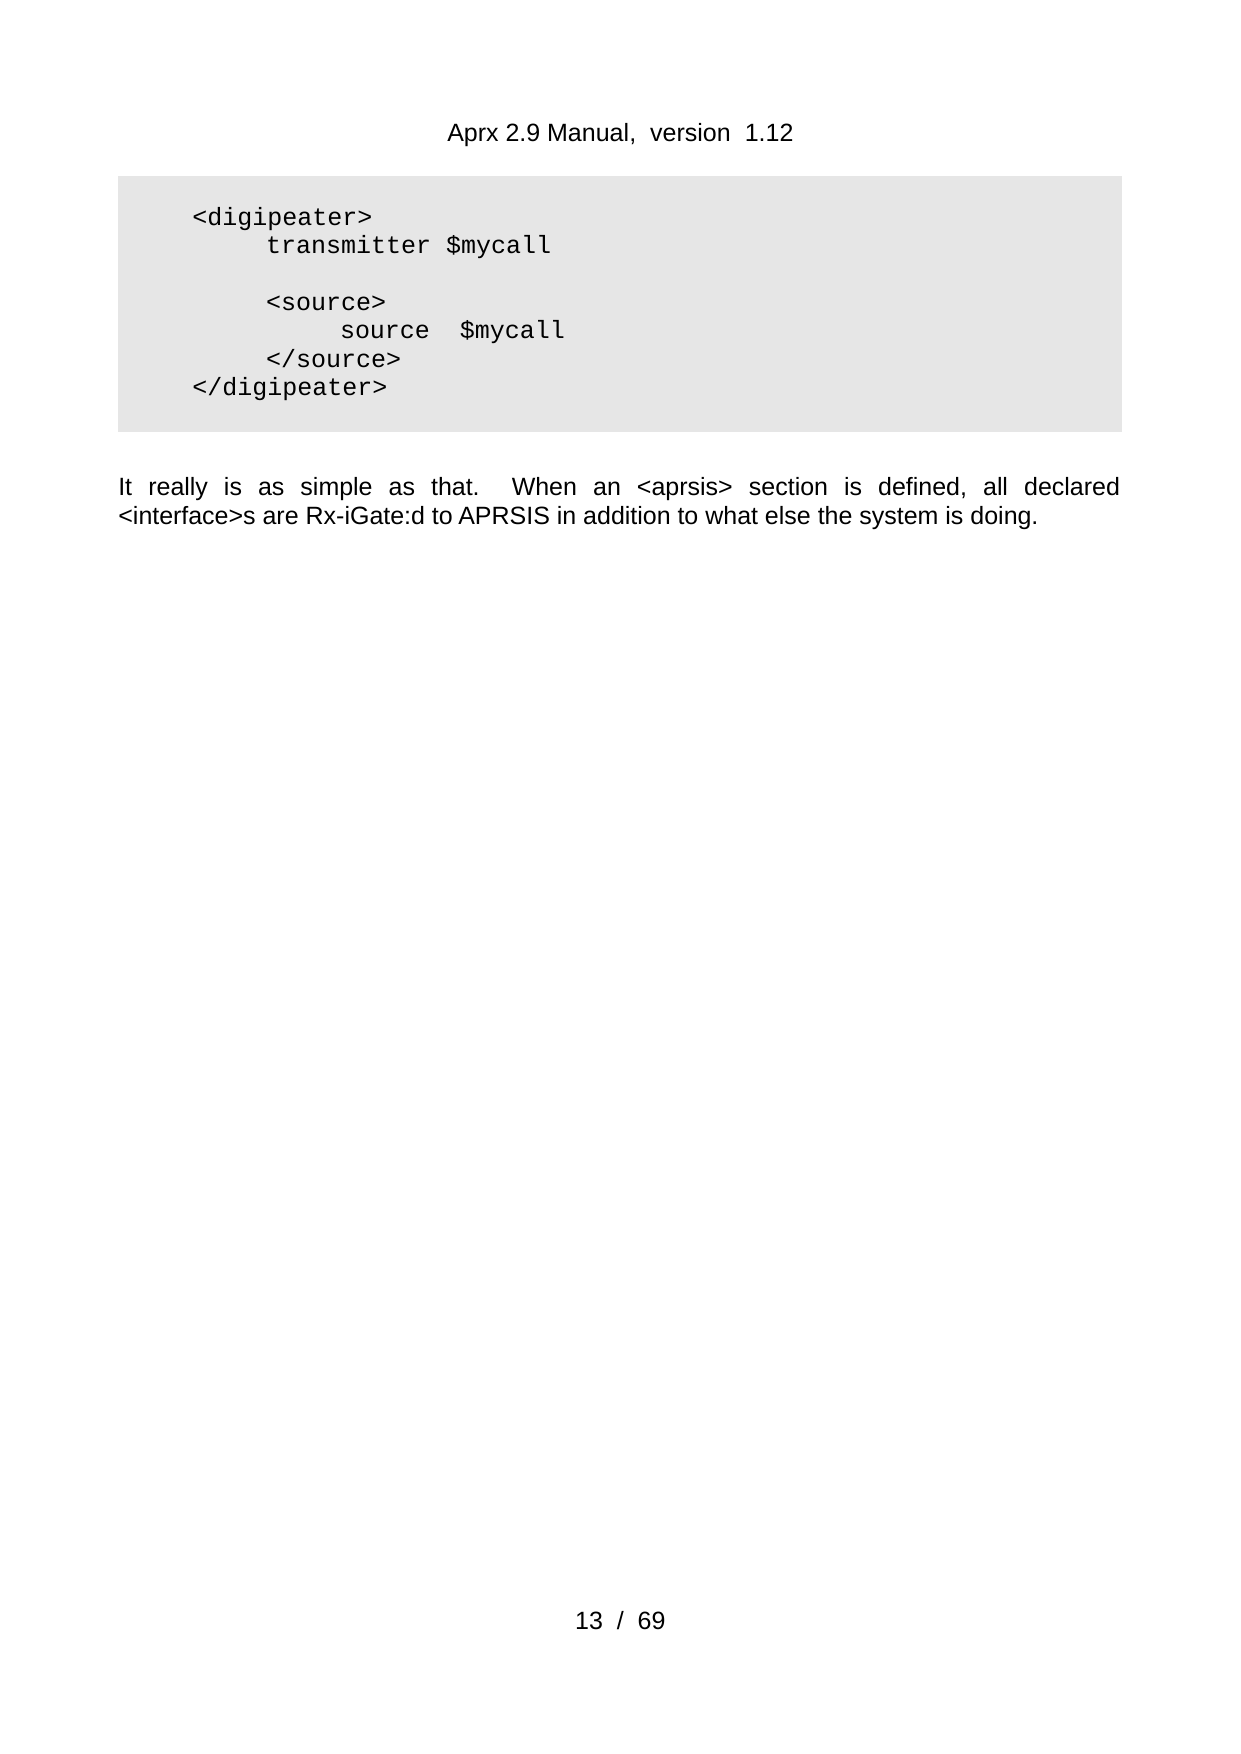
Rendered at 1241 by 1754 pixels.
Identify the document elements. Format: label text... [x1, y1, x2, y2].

text source $mycall [118, 318, 1122, 346]
text <digipeater> [118, 205, 1122, 233]
text It really is as simple as that. When an <aprsis> section is defined, all declared <interface>s are Rx-iGate:d to APRSIS in addition to what else the system is doing. [118, 472, 1122, 530]
text <source> [118, 290, 1122, 318]
text transmitter $mycall [118, 233, 1122, 261]
text </digipeater> [118, 375, 1122, 403]
text </source> [118, 346, 1122, 375]
